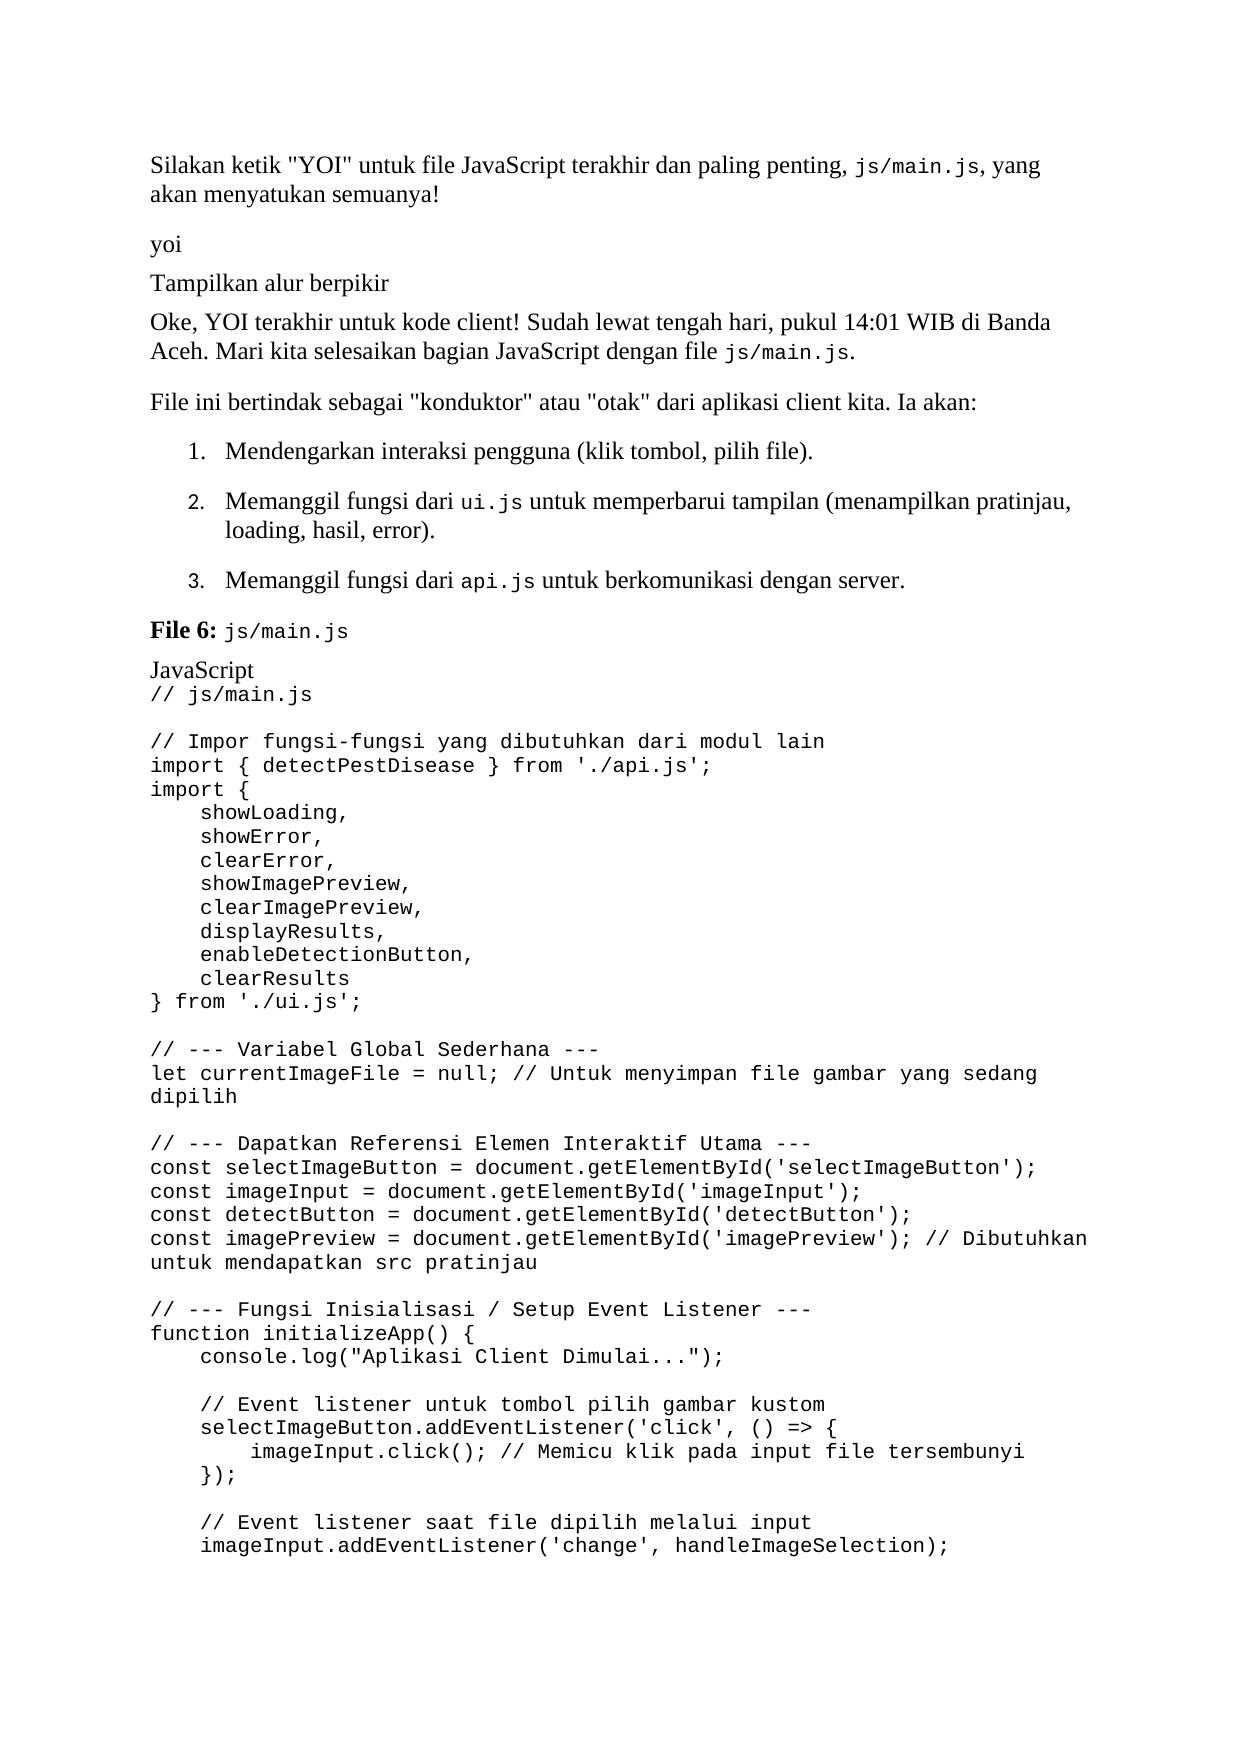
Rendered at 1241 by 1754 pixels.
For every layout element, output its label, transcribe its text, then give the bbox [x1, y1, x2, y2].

text const imageInput = document.getElementById('imageInput'); [150, 1181, 1090, 1204]
text // --- Dapatkan Referensi Elemen Interaktif Utama --- [150, 1133, 1090, 1157]
text console.log("Aplikasi Client Dimulai..."); [150, 1346, 1090, 1370]
text import { [150, 779, 1090, 802]
text JavaScript [150, 655, 1090, 684]
text yoi [150, 229, 1090, 258]
text const imagePreview = document.getElementById('imagePreview'); // Dibutuhkan untuk mendapatkan src pratinjau [150, 1228, 1090, 1275]
text // --- Variabel Global Sederhana --- [150, 1039, 1090, 1062]
text const detectButton = document.getElementById('detectButton'); [150, 1204, 1090, 1228]
text Oke, YOI terakhir untuk kode client! Sudah lewat tengah hari, pukul 14:01 WIB di Banda Aceh. Mari kita selesaikan bagian JavaScript dengan file js/main.js. [150, 307, 1090, 366]
text File 6: js/main.js [150, 615, 1090, 645]
text selectImageButton.addEventListener('click', () => { [150, 1417, 1090, 1441]
text File ini bertindak sebagai "konduktor" atau "otak" dari aplikasi client kita. Ia akan: [150, 387, 1090, 415]
text clearImagePreview, [150, 897, 1090, 921]
list Memanggil fungsi dari api.js untuk berkomunikasi dengan server. [187, 565, 1090, 594]
text // js/main.js [150, 684, 1090, 708]
list Mendengarkan interaksi pengguna (klik tombol, pilih file). [187, 436, 1090, 465]
text showImagePreview, [150, 873, 1090, 897]
text // Impor fungsi-fungsi yang dibutuhkan dari modul lain [150, 731, 1090, 755]
text enableDetectionButton, [150, 944, 1090, 968]
text imageInput.click(); // Memicu klik pada input file tersembunyi [150, 1441, 1090, 1464]
text clearResults [150, 968, 1090, 992]
text function initializeApp() { [150, 1323, 1090, 1346]
text Silakan ketik "YOI" untuk file JavaScript terakhir dan paling penting, js/main.js, yang akan menyatukan semuanya! [150, 150, 1090, 208]
text }); [150, 1464, 1090, 1488]
text displayResults, [150, 921, 1090, 944]
text // Event listener saat file dipilih melalui input [150, 1512, 1090, 1535]
list Memanggil fungsi dari ui.js untuk memperbarui tampilan (menampilkan pratinjau, loading, hasil, error). [187, 486, 1090, 544]
text } from './ui.js'; [150, 992, 1090, 1015]
text imageInput.addEventListener('change', handleImageSelection); [150, 1535, 1090, 1559]
text // --- Fungsi Inisialisasi / Setup Event Listener --- [150, 1299, 1090, 1323]
text showError, [150, 826, 1090, 850]
text const selectImageButton = document.getElementById('selectImageButton'); [150, 1157, 1090, 1181]
text showLoading, [150, 802, 1090, 826]
text let currentImageFile = null; // Untuk menyimpan file gambar yang sedang dipilih [150, 1062, 1090, 1110]
text import { detectPestDisease } from './api.js'; [150, 755, 1090, 779]
text // Event listener untuk tombol pilih gambar kustom [150, 1393, 1090, 1417]
text Tampilkan alur berpikir [150, 268, 1090, 297]
text clearError, [150, 850, 1090, 873]
